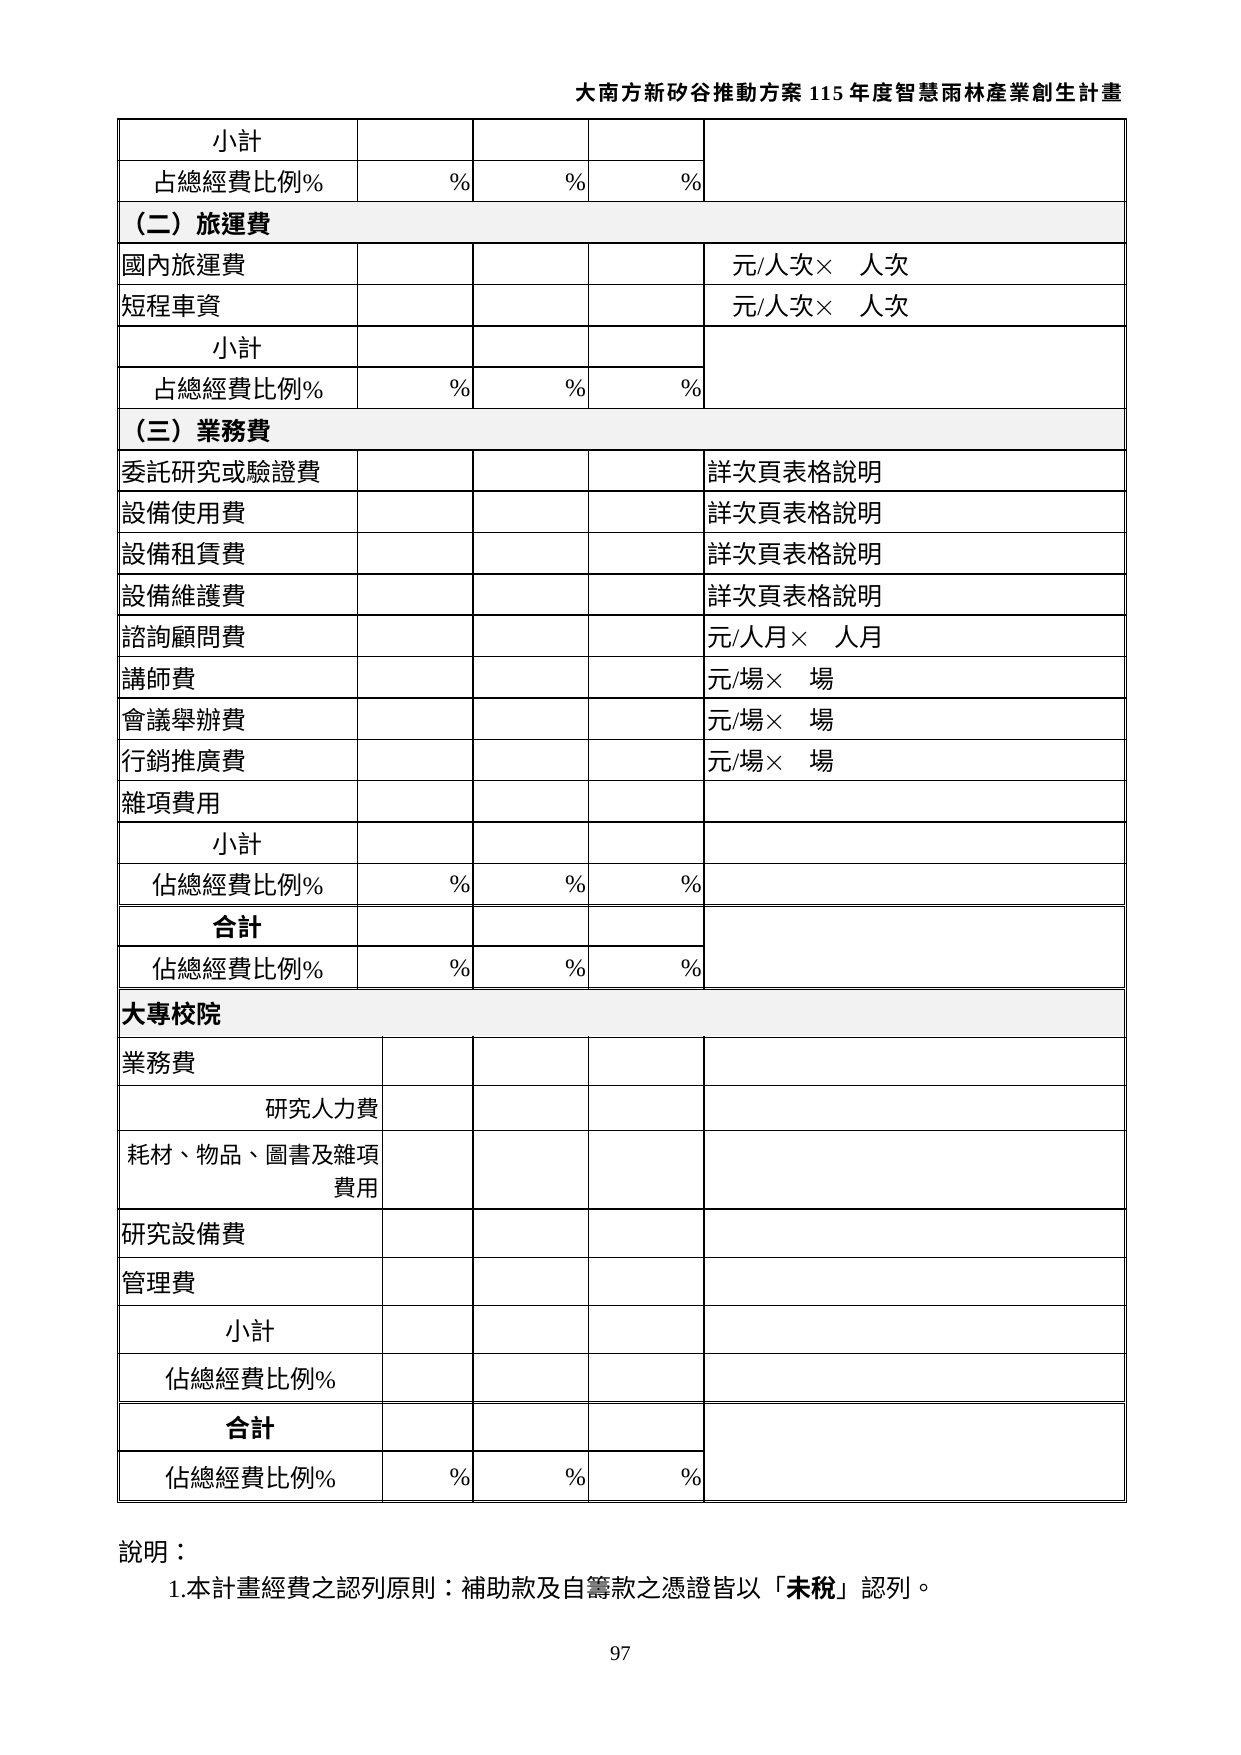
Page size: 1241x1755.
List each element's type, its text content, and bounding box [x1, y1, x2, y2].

table_cell [474, 492, 588, 532]
table_cell [383, 1306, 472, 1353]
table_cell % [358, 161, 472, 201]
table_cell 國內旅運費 [120, 244, 357, 283]
table_cell [705, 823, 1124, 862]
table_cell [358, 492, 472, 532]
table_cell [358, 327, 472, 366]
table_cell % [383, 1452, 472, 1500]
table_cell 設備租賃費 [120, 533, 357, 573]
table_cell 小計 [120, 120, 357, 159]
table_cell [589, 1131, 703, 1208]
table_cell 小計 [120, 1306, 382, 1353]
table_cell [705, 781, 1124, 821]
table_cell [474, 1131, 588, 1208]
table_cell [589, 1354, 703, 1401]
table_cell [589, 781, 703, 821]
table_cell % [474, 864, 588, 904]
table_cell 詳次頁表格說明 [705, 492, 1124, 532]
table_cell 會議舉辦費 [120, 699, 357, 738]
table_cell [358, 575, 472, 614]
table_cell 佔總經費比例% [120, 1452, 382, 1500]
table_cell [705, 1210, 1124, 1256]
table_cell [474, 533, 588, 573]
table_cell [589, 492, 703, 532]
table_cell （二）旅運費 [120, 202, 1124, 242]
table_cell [358, 244, 472, 283]
table_cell [474, 657, 588, 697]
table_cell % [358, 864, 472, 904]
table_cell 小計 [120, 823, 357, 862]
table_cell 佔總經費比例% [120, 1354, 382, 1401]
table_cell % [358, 947, 472, 987]
table_cell % [589, 161, 703, 201]
table_cell [705, 1086, 1124, 1130]
table_cell 研究人力費 [120, 1086, 382, 1130]
table_cell 研究設備費 [120, 1210, 382, 1256]
table_cell 小計 [120, 327, 357, 366]
table_cell 佔總經費比例% [120, 947, 357, 987]
table_cell 占總經費比例% [120, 161, 357, 201]
table_cell [705, 1131, 1124, 1208]
table_cell [589, 575, 703, 614]
table_cell 詳次頁表格說明 [705, 575, 1124, 614]
table_cell [589, 823, 703, 862]
table_cell 講師費 [120, 657, 357, 697]
table_cell [589, 1210, 703, 1256]
table_cell 大專校院 [120, 990, 1124, 1036]
table_cell [474, 1354, 588, 1401]
table_cell % [474, 368, 588, 408]
table_cell [474, 120, 588, 159]
table_cell % [474, 1452, 588, 1500]
table_cell [383, 1404, 472, 1450]
table_cell 雜項費用 [120, 781, 357, 821]
table_cell 管理費 [120, 1258, 382, 1305]
table_cell 元/場 場 [705, 740, 1124, 780]
table_cell 詳次頁表格說明 [705, 533, 1124, 573]
table_cell [705, 1258, 1124, 1305]
table_cell 設備維護費 [120, 575, 357, 614]
table_cell 合計 [120, 907, 357, 945]
text 說明： [118, 1532, 1122, 1568]
table_cell [383, 1038, 472, 1084]
table_cell [705, 1354, 1124, 1401]
table_cell [358, 781, 472, 821]
table_cell [589, 451, 703, 490]
table_cell [358, 657, 472, 697]
table_cell [589, 740, 703, 780]
table_cell [358, 699, 472, 738]
table_cell % [589, 864, 703, 904]
table_cell [383, 1131, 472, 1208]
table_cell [474, 575, 588, 614]
table_cell [474, 327, 588, 366]
table_cell [474, 699, 588, 738]
table_cell [474, 1038, 588, 1084]
table_cell [474, 616, 588, 656]
table_cell [358, 907, 472, 945]
table_cell % [589, 368, 703, 408]
table_cell 元/人次 人次 [705, 285, 1124, 325]
table_cell [383, 1210, 472, 1256]
table_cell % [589, 1452, 703, 1500]
table_cell 元/人次 人次 [705, 244, 1124, 283]
table_cell [358, 823, 472, 862]
table_cell [589, 616, 703, 656]
table_cell [589, 533, 703, 573]
table_cell （三）業務費 [120, 409, 1124, 449]
table_cell [474, 823, 588, 862]
table_cell [358, 120, 472, 159]
table_cell [589, 327, 703, 366]
table_cell [358, 533, 472, 573]
table_cell 短程車資 [120, 285, 357, 325]
table_cell [474, 451, 588, 490]
table_cell [589, 1404, 703, 1450]
table_cell 行銷推廣費 [120, 740, 357, 780]
table_cell [474, 1404, 588, 1450]
text 1.本計畫經費之認列原則：補助款及自籌款之憑證皆以「未稅」認列。 [168, 1568, 1122, 1604]
table_cell [589, 244, 703, 283]
table_cell [589, 657, 703, 697]
table_cell [383, 1354, 472, 1401]
table_cell [705, 1038, 1124, 1084]
table_cell 元/人月 人月 [705, 616, 1124, 656]
table_cell 耗材、物品、圖書及雜項費用 [120, 1131, 382, 1208]
table_cell 占總經費比例% [120, 368, 357, 408]
table_cell 佔總經費比例% [120, 864, 357, 904]
table_cell [474, 244, 588, 283]
table_cell [705, 327, 1124, 408]
table_cell [705, 1306, 1124, 1353]
table_cell [589, 120, 703, 159]
table_cell [474, 740, 588, 780]
table_cell % [358, 368, 472, 408]
table_cell [589, 1038, 703, 1084]
table_cell 業務費 [120, 1038, 382, 1084]
table_cell [474, 285, 588, 325]
table_cell [383, 1258, 472, 1305]
table_cell 詳次頁表格說明 [705, 451, 1124, 490]
table_cell [705, 120, 1124, 201]
table_cell [705, 1404, 1124, 1500]
table_cell 元/場 場 [705, 699, 1124, 738]
table_cell [589, 285, 703, 325]
table_cell 諮詢顧問費 [120, 616, 357, 656]
table_cell 元/場 場 [705, 657, 1124, 697]
table_cell [705, 864, 1124, 904]
table_cell [474, 1210, 588, 1256]
table_cell 設備使用費 [120, 492, 357, 532]
table_cell [589, 1258, 703, 1305]
table_cell [358, 616, 472, 656]
table_cell [358, 451, 472, 490]
table_cell [474, 1306, 588, 1353]
table_cell [589, 1306, 703, 1353]
table_cell 委託研究或驗證費 [120, 451, 357, 490]
table_cell [589, 1086, 703, 1130]
table_cell [474, 907, 588, 945]
table_cell [358, 740, 472, 780]
table_cell [474, 781, 588, 821]
table_cell 合計 [120, 1404, 382, 1450]
table_cell [589, 907, 703, 945]
table_cell % [589, 947, 703, 987]
table_cell [589, 699, 703, 738]
table_cell [383, 1086, 472, 1130]
table_cell [705, 907, 1124, 987]
table_cell [474, 1086, 588, 1130]
table_cell [474, 1258, 588, 1305]
table_cell [358, 285, 472, 325]
table_cell % [474, 947, 588, 987]
table_cell % [474, 161, 588, 201]
